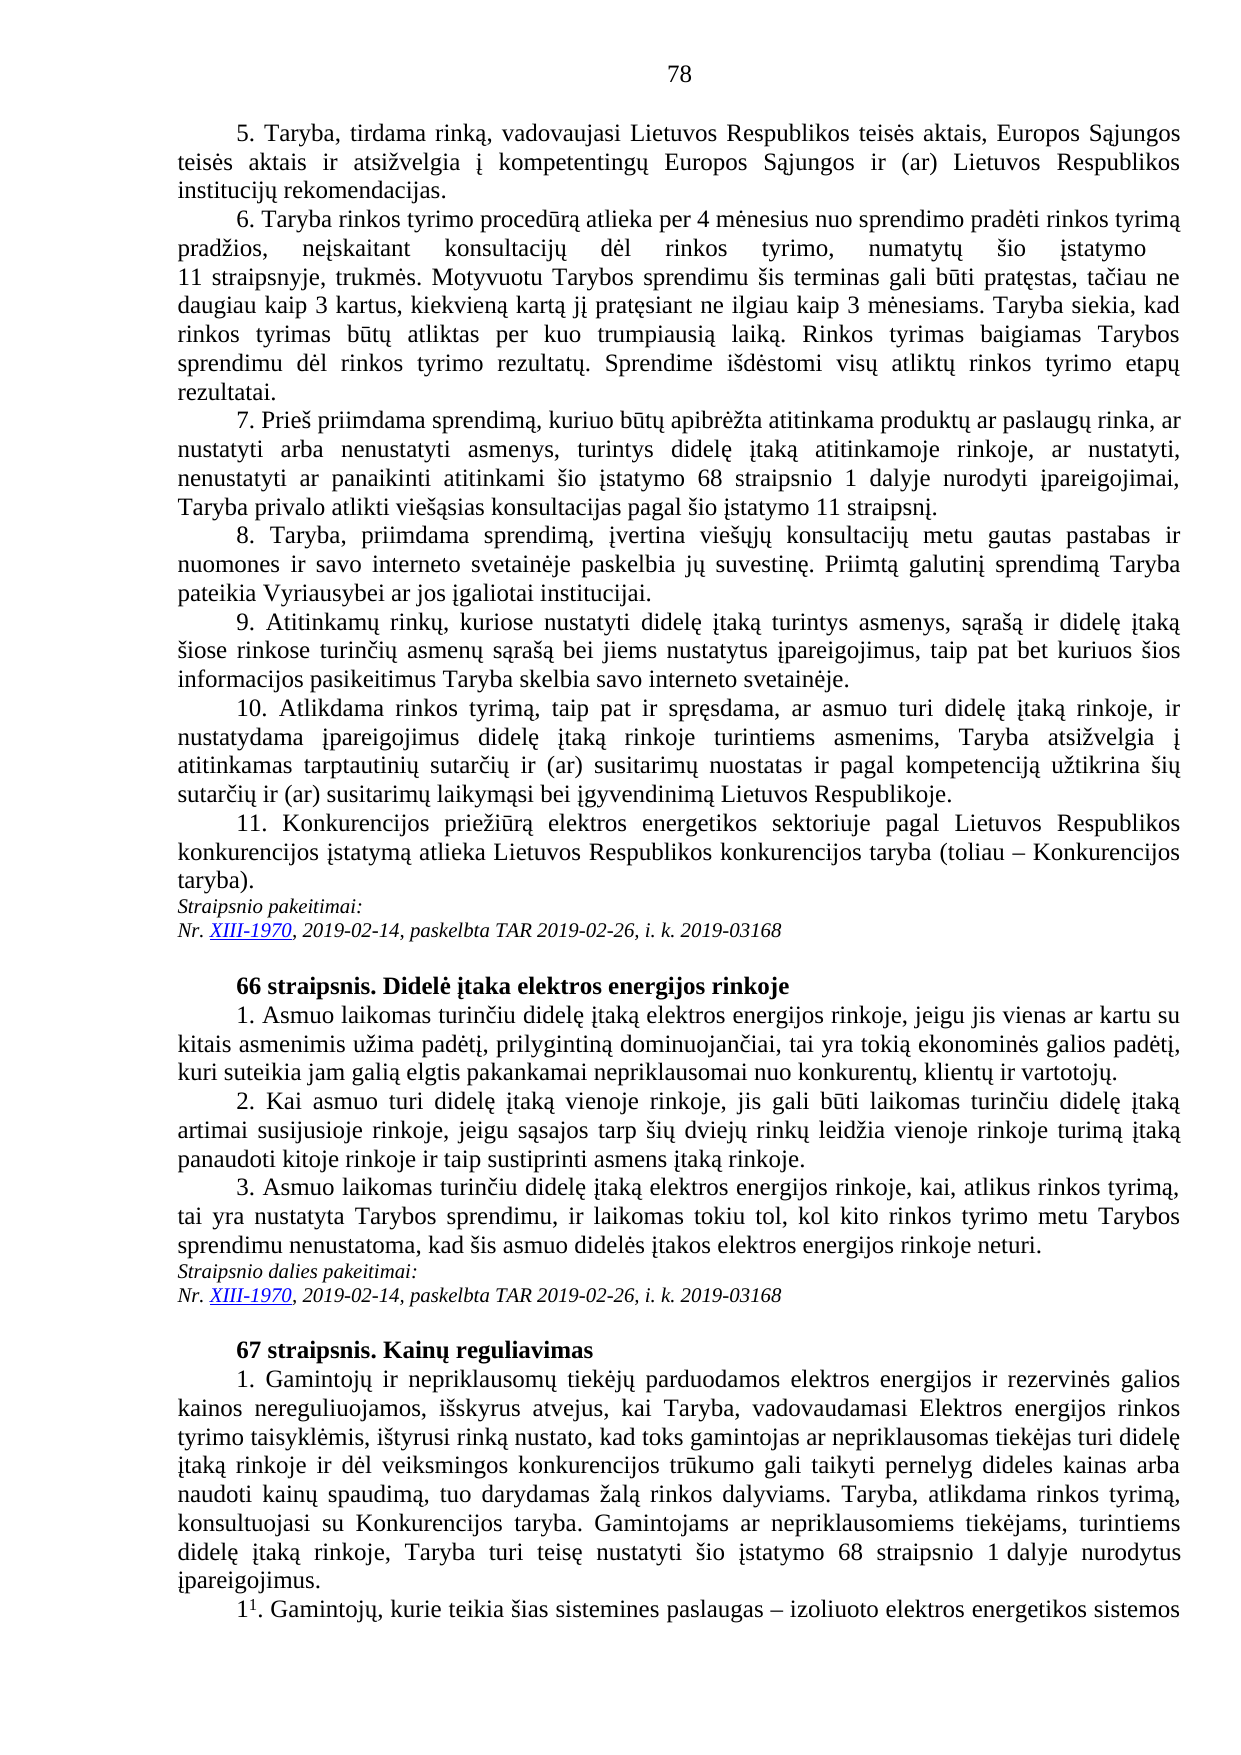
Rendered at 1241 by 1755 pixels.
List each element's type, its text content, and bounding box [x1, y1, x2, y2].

text 11. Konkurencijos priežiūrą elektros energetikos sektoriuje pagal Lietuvos Respublikos konkurencijos įstatymą atlieka Lietuvos Respublikos konkurencijos taryba (toliau – Konkurencijos taryba). [177, 808, 1181, 894]
text 7. Prieš priimdama sprendimą, kuriuo būtų apibrėžta atitinkama produktų ar paslaugų rinka, ar nustatyti arba nenustatyti asmenys, turintys didelę įtaką atitinkamoje rinkoje, ar nustatyti, nenustatyti ar panaikinti atitinkami šio įstatymo 68 straipsnio 1 dalyje nurodyti įpareigojimai, Taryba privalo atlikti viešąsias konsultacijas pagal šio įstatymo 11 straipsnį. [177, 406, 1181, 521]
text Straipsnio pakeitimai: [177, 894, 1181, 918]
text 8. Taryba, priimdama sprendimą, įvertina viešųjų konsultacijų metu gautas pastabas ir nuomones ir savo interneto svetainėje paskelbia jų suvestinę. Priimtą galutinį sprendimą Taryba pateikia Vyriausybei ar jos įgaliotai institucijai. [177, 521, 1181, 607]
text Straipsnio dalies pakeitimai: [177, 1259, 1181, 1283]
text 2. Kai asmuo turi didelę įtaką vienoje rinkoje, jis gali būti laikomas turinčiu didelę įtaką artimai susijusioje rinkoje, jeigu sąsajos tarp šių dviejų rinkų leidžia vienoje rinkoje turimą įtaką panaudoti kitoje rinkoje ir taip sustiprinti asmens įtaką rinkoje. [177, 1086, 1181, 1172]
text Nr. XIII-1970, 2019-02-14, paskelbta TAR 2019-02-26, i. k. 2019-03168 [177, 1283, 1181, 1307]
text 3. Asmuo laikomas turinčiu didelę įtaką elektros energijos rinkoje, kai, atlikus rinkos tyrimą, tai yra nustatyta Tarybos sprendimu, ir laikomas tokiu tol, kol kito rinkos tyrimo metu Tarybos sprendimu nenustatoma, kad šis asmuo didelės įtakos elektros energijos rinkoje neturi. [177, 1172, 1181, 1259]
text 67 straipsnis. Kainų reguliavimas [177, 1336, 1181, 1364]
text 1. Asmuo laikomas turinčiu didelę įtaką elektros energijos rinkoje, jeigu jis vienas ar kartu su kitais asmenimis užima padėtį, prilygintiną dominuojančiai, tai yra tokią ekonominės galios padėtį, kuri suteikia jam galią elgtis pakankamai nepriklausomai nuo konkurentų, klientų ir vartotojų. [177, 1000, 1181, 1086]
text 6. Taryba rinkos tyrimo procedūrą atlieka per 4 mėnesius nuo sprendimo pradėti rinkos tyrimą pradžios, neįskaitant konsultacijų dėl rinkos tyrimo, numatytų šio įstatymo 11 straipsnyje, trukmės. Motyvuotu Tarybos sprendimu šis terminas gali būti pratęstas, tačiau ne daugiau kaip 3 kartus, kiekvieną kartą jį pratęsiant ne ilgiau kaip 3 mėnesiams. Taryba siekia, kad rinkos tyrimas būtų atliktas per kuo trumpiausią laiką. Rinkos tyrimas baigiamas Tarybos sprendimu dėl rinkos tyrimo rezultatų. Sprendime išdėstomi visų atliktų rinkos tyrimo etapų rezultatai. [177, 204, 1181, 406]
text 5. Taryba, tirdama rinką, vadovaujasi Lietuvos Respublikos teisės aktais, Europos Sąjungos teisės aktais ir atsižvelgia į kompetentingų Europos Sąjungos ir (ar) Lietuvos Respublikos institucijų rekomendacijas. [177, 118, 1181, 204]
text 9. Atitinkamų rinkų, kuriose nustatyti didelę įtaką turintys asmenys, sąrašą ir didelę įtaką šiose rinkose turinčių asmenų sąrašą bei jiems nustatytus įpareigojimus, taip pat bet kuriuos šios informacijos pasikeitimus Taryba skelbia savo interneto svetainėje. [177, 607, 1181, 693]
text Nr. XIII-1970, 2019-02-14, paskelbta TAR 2019-02-26, i. k. 2019-03168 [177, 918, 1181, 942]
text 11. Gamintojų, kurie teikia šias sistemines paslaugas – izoliuoto elektros energetikos sistemos [177, 1594, 1181, 1623]
text 1. Gamintojų ir nepriklausomų tiekėjų parduodamos elektros energijos ir rezervinės galios kainos nereguliuojamos, išskyrus atvejus, kai Taryba, vadovaudamasi Elektros energijos rinkos tyrimo taisyklėmis, ištyrusi rinką nustato, kad toks gamintojas ar nepriklausomas tiekėjas turi didelę įtaką rinkoje ir dėl veiksmingos konkurencijos trūkumo gali taikyti pernelyg dideles kainas arba naudoti kainų spaudimą, tuo darydamas žalą rinkos dalyviams. Taryba, atlikdama rinkos tyrimą, konsultuojasi su Konkurencijos taryba. Gamintojams ar nepriklausomiems tiekėjams, turintiems didelę įtaką rinkoje, Taryba turi teisę nustatyti šio įstatymo 68 straipsnio 1 dalyje nurodytus įpareigojimus. [177, 1364, 1181, 1594]
text 66 straipsnis. Didelė įtaka elektros energijos rinkoje [177, 971, 1181, 1000]
text 10. Atlikdama rinkos tyrimą, taip pat ir spręsdama, ar asmuo turi didelę įtaką rinkoje, ir nustatydama įpareigojimus didelę įtaką rinkoje turintiems asmenims, Taryba atsižvelgia į atitinkamas tarptautinių sutarčių ir (ar) susitarimų nuostatas ir pagal kompetenciją užtikrina šių sutarčių ir (ar) susitarimų laikymąsi bei įgyvendinimą Lietuvos Respublikoje. [177, 693, 1181, 808]
